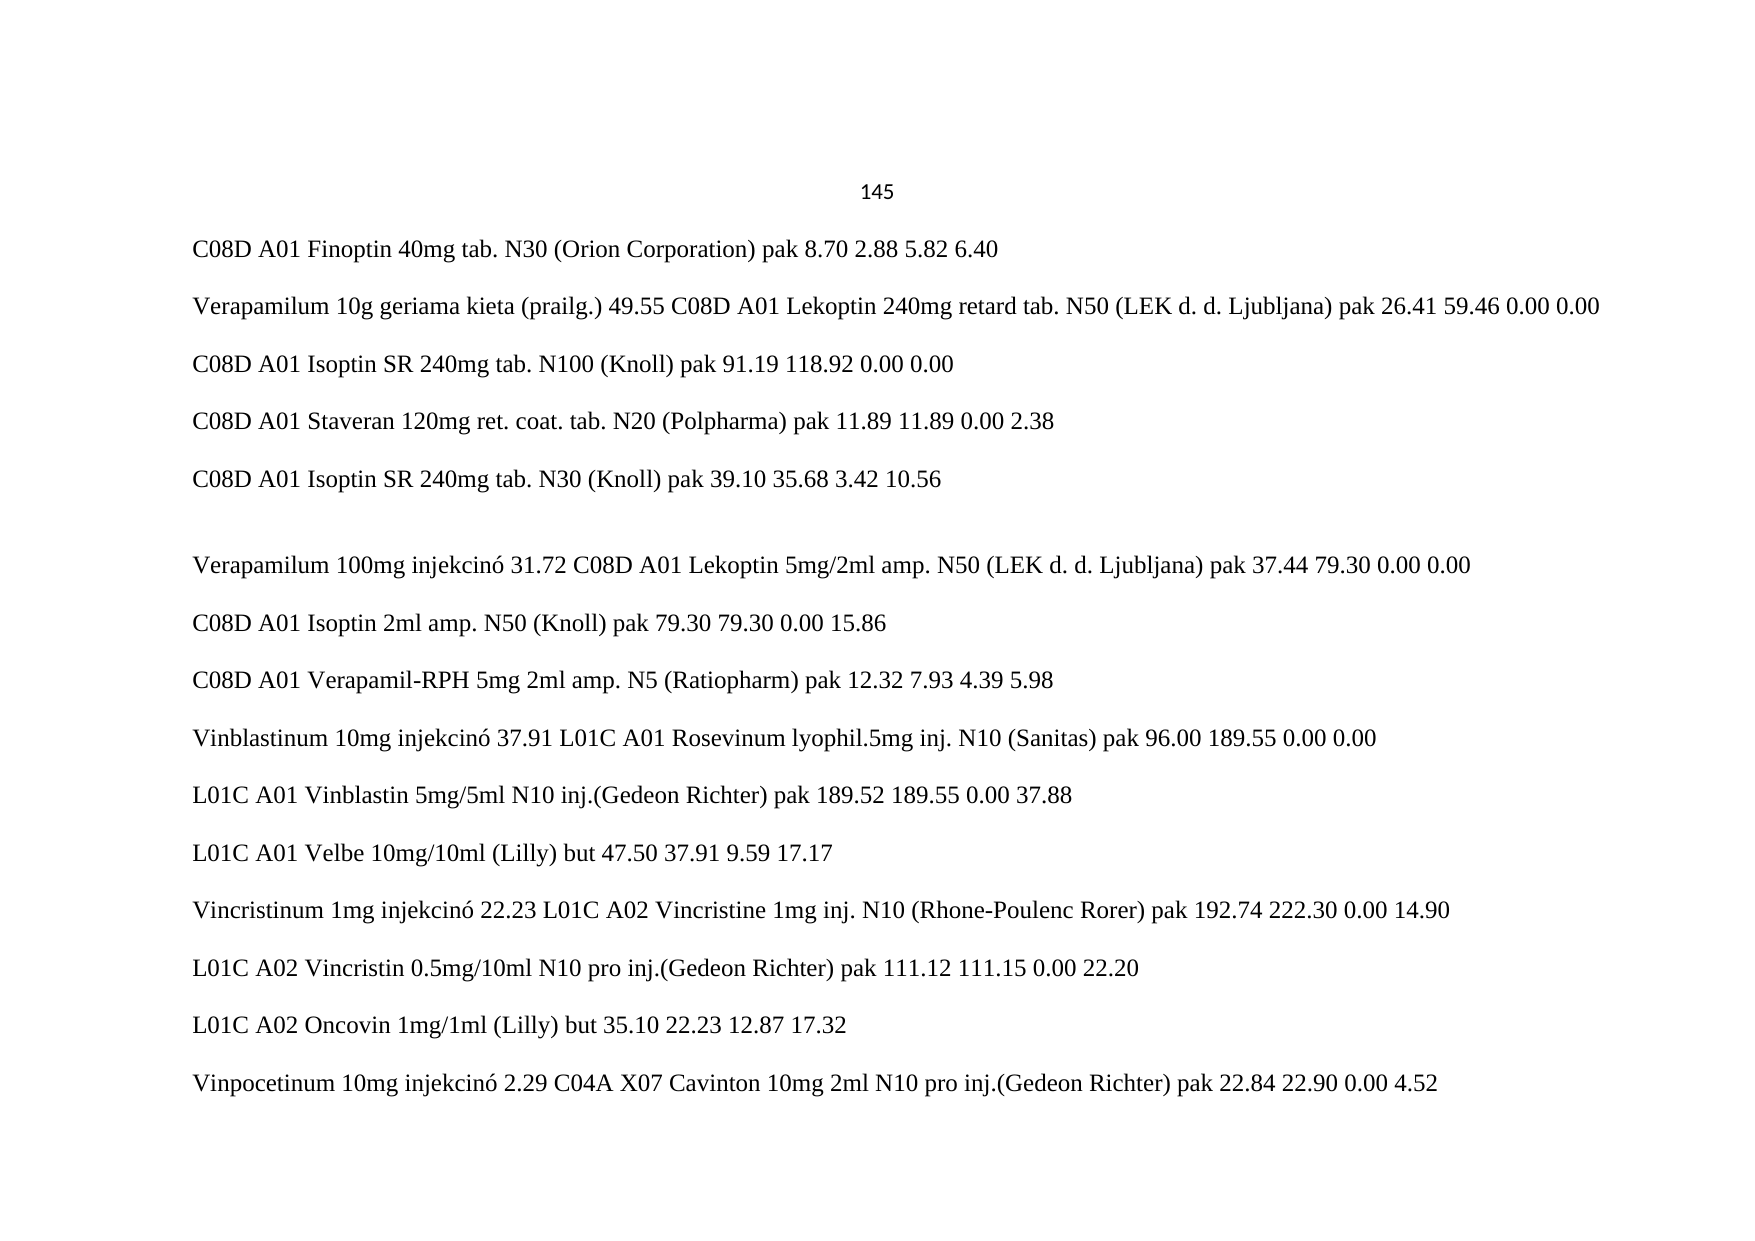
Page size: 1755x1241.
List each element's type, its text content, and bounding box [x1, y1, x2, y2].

text L01C A02 Oncovin 1mg/1ml (Lilly) but 35.10 22.23 12.87 17.32 [118, 1010, 1636, 1039]
text C08D A01 Verapamil-RPH 5mg 2ml amp. N5 (Ratiopharm) pak 12.32 7.93 4.39 5.98 [118, 665, 1636, 694]
text L01C A01 Vinblastin 5mg/5ml N10 inj.(Gedeon Richter) pak 189.52 189.55 0.00 37.88 [118, 780, 1636, 809]
text Verapamilum 100mg injekcinó 31.72 C08D A01 Lekoptin 5mg/2ml amp. N50 (LEK d. d. Ljubljana) pak 37.44 79.30 0.00 0.00 [118, 550, 1636, 579]
text Vinpocetinum 10mg injekcinó 2.29 C04A X07 Cavinton 10mg 2ml N10 pro inj.(Gedeon Richter) pak 22.84 22.90 0.00 4.52 [118, 1068, 1636, 1096]
text C08D A01 Isoptin SR 240mg tab. N100 (Knoll) pak 91.19 118.92 0.00 0.00 [118, 349, 1636, 378]
text L01C A02 Vincristin 0.5mg/10ml N10 pro inj.(Gedeon Richter) pak 111.12 111.15 0.00 22.20 [118, 953, 1636, 981]
text C08D A01 Isoptin 2ml amp. N50 (Knoll) pak 79.30 79.30 0.00 15.86 [118, 608, 1636, 636]
text C08D A01 Staveran 120mg ret. coat. tab. N20 (Polpharma) pak 11.89 11.89 0.00 2.38 [118, 406, 1636, 435]
text L01C A01 Velbe 10mg/10ml (Lilly) but 47.50 37.91 9.59 17.17 [118, 838, 1636, 866]
text C08D A01 Isoptin SR 240mg tab. N30 (Knoll) pak 39.10 35.68 3.42 10.56 [118, 464, 1636, 493]
text C08D A01 Finoptin 40mg tab. N30 (Orion Corporation) pak 8.70 2.88 5.82 6.40 [118, 234, 1636, 263]
text Verapamilum 10g geriama kieta (prailg.) 49.55 C08D A01 Lekoptin 240mg retard tab. N50 (LEK d. d. Ljubljana) pak 26.41 59.46 0.00 0.00 [118, 291, 1636, 320]
text Vinblastinum 10mg injekcinó 37.91 L01C A01 Rosevinum lyophil.5mg inj. N10 (Sanitas) pak 96.00 189.55 0.00 0.00 [118, 723, 1636, 751]
text Vincristinum 1mg injekcinó 22.23 L01C A02 Vincristine 1mg inj. N10 (Rhone-Poulenc Rorer) pak 192.74 222.30 0.00 14.90 [118, 895, 1636, 924]
